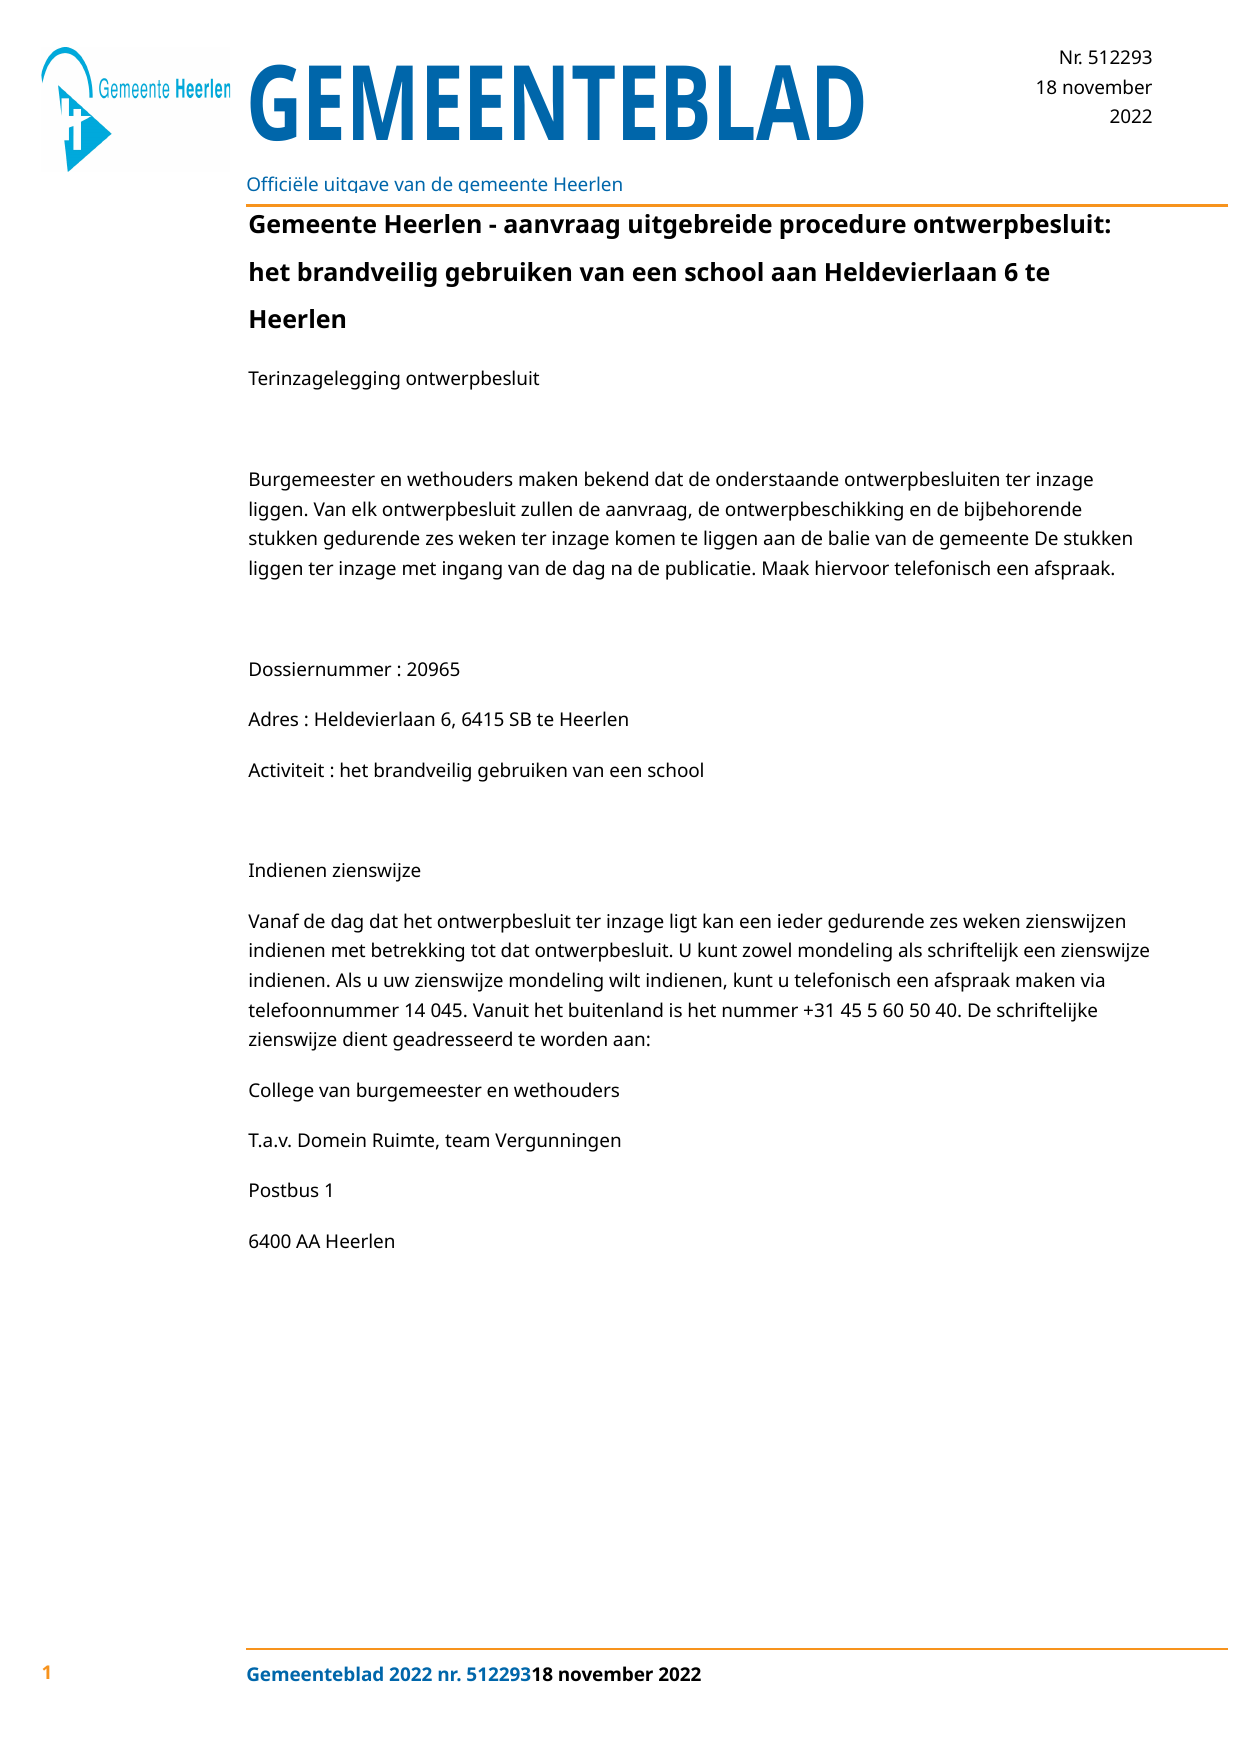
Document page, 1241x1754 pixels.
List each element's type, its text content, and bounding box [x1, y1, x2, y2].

picture [41, 47, 231, 172]
text Activiteit : het brandveilig gebruiken van een school [248, 757, 1152, 782]
text 6400 AA Heerlen [248, 1228, 1152, 1254]
text Indienen zienswijze [248, 858, 1152, 883]
text T.a.v. Domein Ruimte, team Vergunningen [248, 1127, 1152, 1153]
text College van burgemeester en wethouders [248, 1077, 1152, 1102]
text Postbus 1 [248, 1178, 1152, 1203]
text Burgemeester en wethouders maken bekend dat de onderstaande ontwerpbesluiten ter inzage liggen. Van elk ontwerpbesluit zullen de aanvraag, de ontwerpbeschikking en de bijbehorende stukken gedurende zes weken ter inzage komen te liggen aan de balie van de gemeente De stukken liggen ter inzage met ingang van de dag na de publicatie. Maak hiervoor telefonisch een afspraak. [248, 466, 1152, 581]
text Vanaf de dag dat het ontwerpbesluit ter inzage ligt kan een ieder gedurende zes weken zienswijzen indienen met betrekking tot dat ontwerpbesluit. U kunt zowel mondeling als schriftelijk een zienswijze indienen. Als u uw zienswijze mondeling wilt indienen, kunt u telefonisch een afspraak maken via telefoonnummer 14 045. Vanuit het buitenland is het nummer +31 45 5 60 50 40. De schriftelijke zienswijze dient geadresseerd te worden aan: [248, 908, 1152, 1052]
text Terinzagelegging ontwerpbesluit [248, 366, 1152, 391]
picture [41, 47, 59, 70]
text Dossiernummer : 20965 [248, 656, 1152, 682]
text Adres : Heldevierlaan 6, 6415 SB te Heerlen [248, 706, 1152, 732]
text Gemeente Heerlen - aanvraag uitgebreide procedure ontwerpbesluit: het brandveilig gebruiken van een school aan Heldevierlaan 6 te Heerlen [248, 207, 1152, 336]
